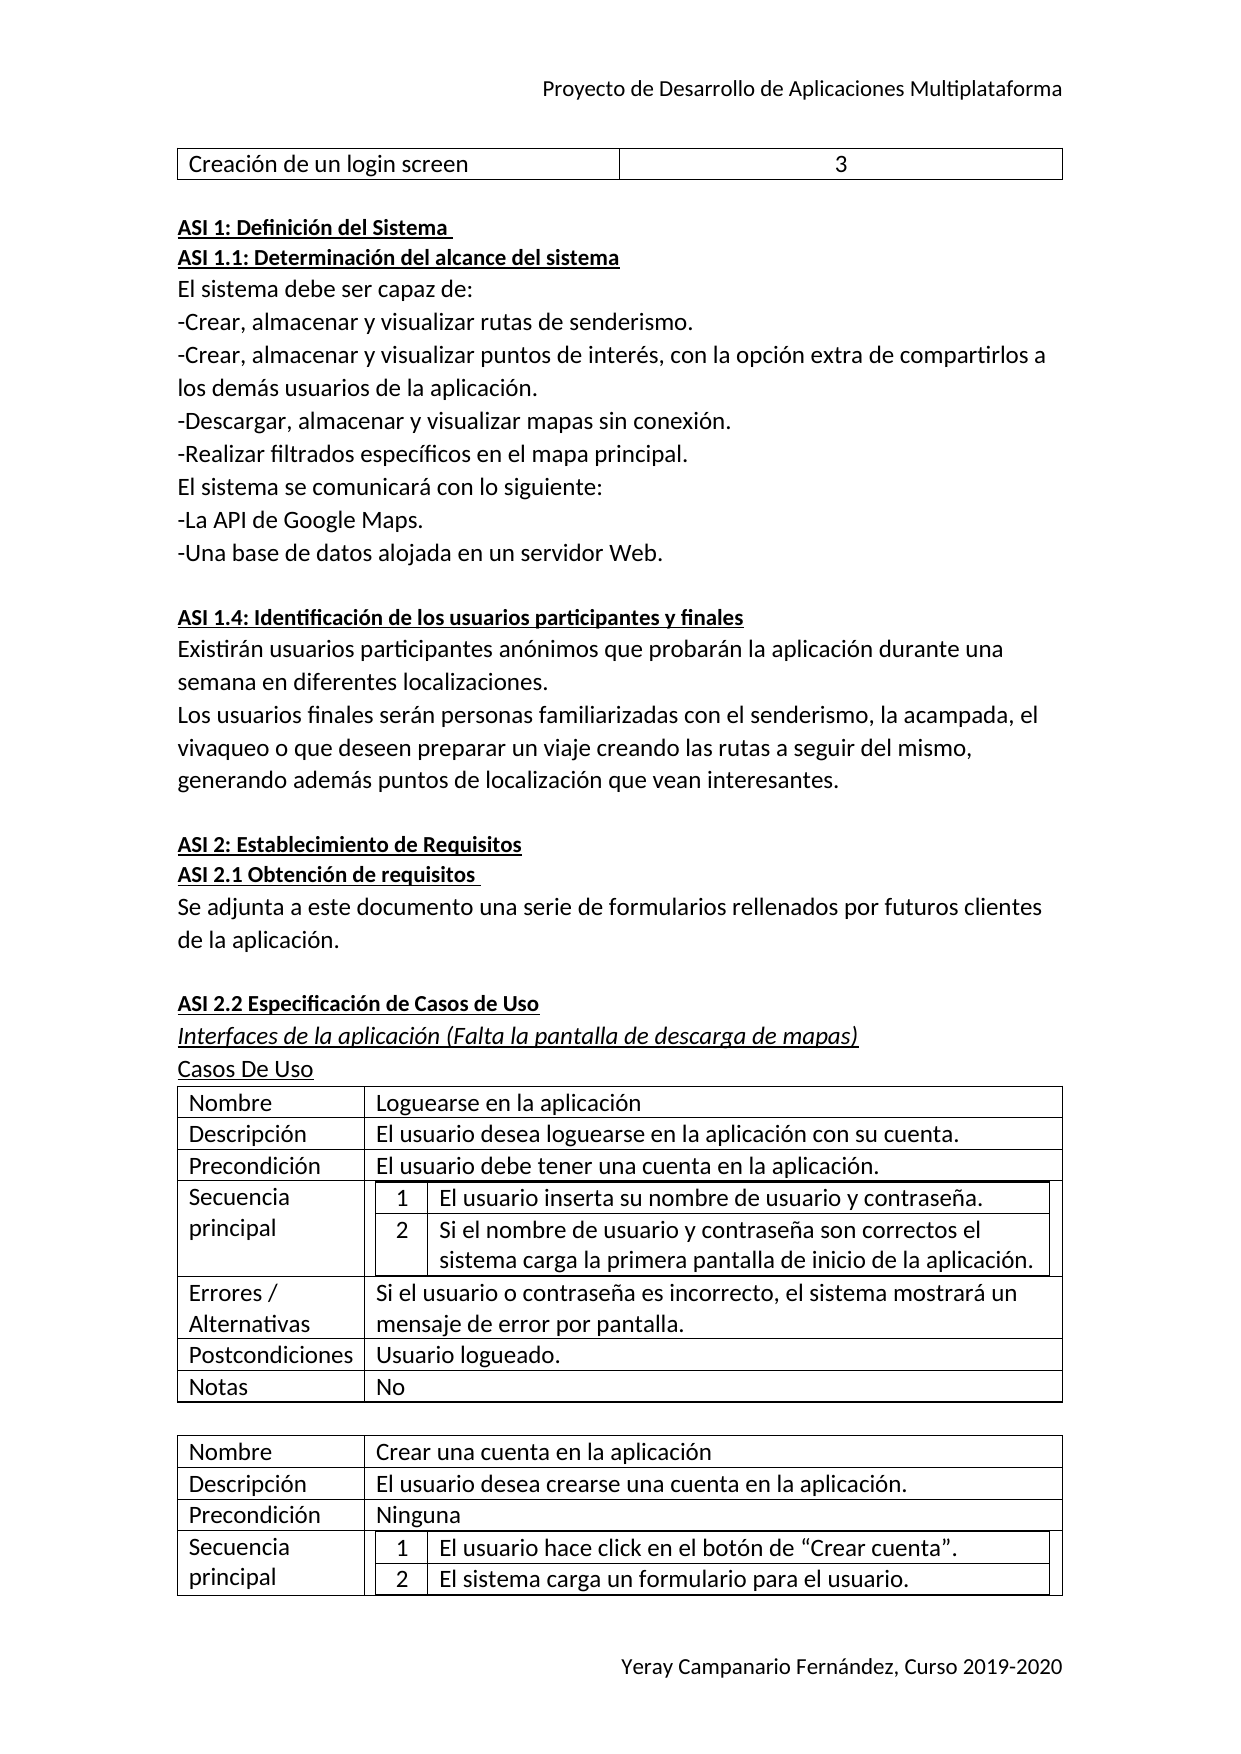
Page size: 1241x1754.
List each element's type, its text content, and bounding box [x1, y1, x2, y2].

table_header 1 [376, 1183, 427, 1213]
text Los usuarios finales serán personas familiarizadas con el senderismo, la acampada, el vivaqueo o que deseen preparar un viaje creando las rutas a seguir del mismo, generando además puntos de localización que vean interesantes. [177, 699, 1063, 795]
table_header Nombre [178, 1087, 364, 1117]
table_cell Secuencia principal [178, 1181, 364, 1276]
text ASI 2: Establecimiento de Requisitos [177, 830, 1063, 858]
table_cell Creación de un login screen [178, 149, 619, 179]
table_cell El usuario desea loguearse en la aplicación con su cuenta. [365, 1118, 1062, 1149]
table_cell Postcondiciones [178, 1339, 364, 1370]
text Existirán usuarios participantes anónimos que probarán la aplicación durante una semana en diferentes localizaciones. [177, 633, 1063, 696]
table_cell Descripción [178, 1468, 364, 1498]
table_cell [365, 1181, 375, 1276]
table_cell [1050, 1181, 1062, 1276]
table_cell Si el nombre de usuario y contraseña son correctos el sistema carga la primera pantalla de inicio de la aplicación. [428, 1214, 1049, 1275]
table_cell 2 [376, 1564, 427, 1594]
text -Crear, almacenar y visualizar puntos de interés, con la opción extra de compartirlos a los demás usuarios de la aplicación. [177, 339, 1063, 403]
table_cell Secuencia principal [178, 1531, 364, 1595]
table_cell Notas [178, 1371, 364, 1401]
text Interfaces de la aplicación (Falta la pantalla de descarga de mapas) [177, 1020, 1063, 1050]
table_header El usuario hace click en el botón de “Crear cuenta”. [428, 1532, 1049, 1563]
table_cell 3 [620, 149, 1062, 179]
table_header El usuario inserta su nombre de usuario y contraseña. [428, 1183, 1049, 1213]
text ASI 1: Definición del Sistema [177, 213, 1063, 241]
table_cell El usuario desea crearse una cuenta en la aplicación. [365, 1468, 1062, 1498]
table_cell El usuario debe tener una cuenta en la aplicación. [365, 1150, 1062, 1180]
text -Crear, almacenar y visualizar rutas de senderismo. [177, 306, 1063, 337]
table_cell Usuario logueado. [365, 1339, 1062, 1370]
text -Realizar filtrados específicos en el mapa principal. [177, 438, 1063, 469]
table_header Nombre [178, 1436, 364, 1467]
table_cell Precondición [178, 1500, 364, 1530]
text ASI 2.2 Especificación de Casos de Uso [177, 989, 1063, 1018]
text ASI 2.1 Obtención de requisitos [177, 861, 1063, 889]
table_cell El sistema carga un formulario para el usuario. [428, 1564, 1049, 1594]
table_cell 2 [376, 1214, 427, 1275]
text -La API de Google Maps. [177, 504, 1063, 534]
table_cell Precondición [178, 1150, 364, 1180]
table_cell [1050, 1531, 1062, 1595]
table_header Crear una cuenta en la aplicación [365, 1436, 1062, 1467]
table_cell Si el usuario o contraseña es incorrecto, el sistema mostrará un mensaje de error por pantalla. [365, 1277, 1062, 1338]
text Se adjunta a este documento una serie de formularios rellenados por futuros clientes de la aplicación. [177, 891, 1063, 954]
text ASI 1.1: Determinación del alcance del sistema [177, 243, 1063, 271]
table_cell Errores / Alternativas [178, 1277, 364, 1338]
text Casos De Uso [177, 1053, 1063, 1083]
table_cell [365, 1531, 375, 1595]
text -Descargar, almacenar y visualizar mapas sin conexión. [177, 405, 1063, 436]
table_cell Descripción [178, 1118, 364, 1149]
text -Una base de datos alojada en un servidor Web. [177, 537, 1063, 567]
text El sistema debe ser capaz de: [177, 273, 1063, 304]
table_header 1 [376, 1532, 427, 1563]
table_cell No [365, 1371, 1062, 1401]
table_header Loguearse en la aplicación [365, 1087, 1062, 1117]
table_cell Ninguna [365, 1500, 1062, 1530]
text El sistema se comunicará con lo siguiente: [177, 471, 1063, 502]
text ASI 1.4: Identificación de los usuarios participantes y finales [177, 603, 1063, 631]
